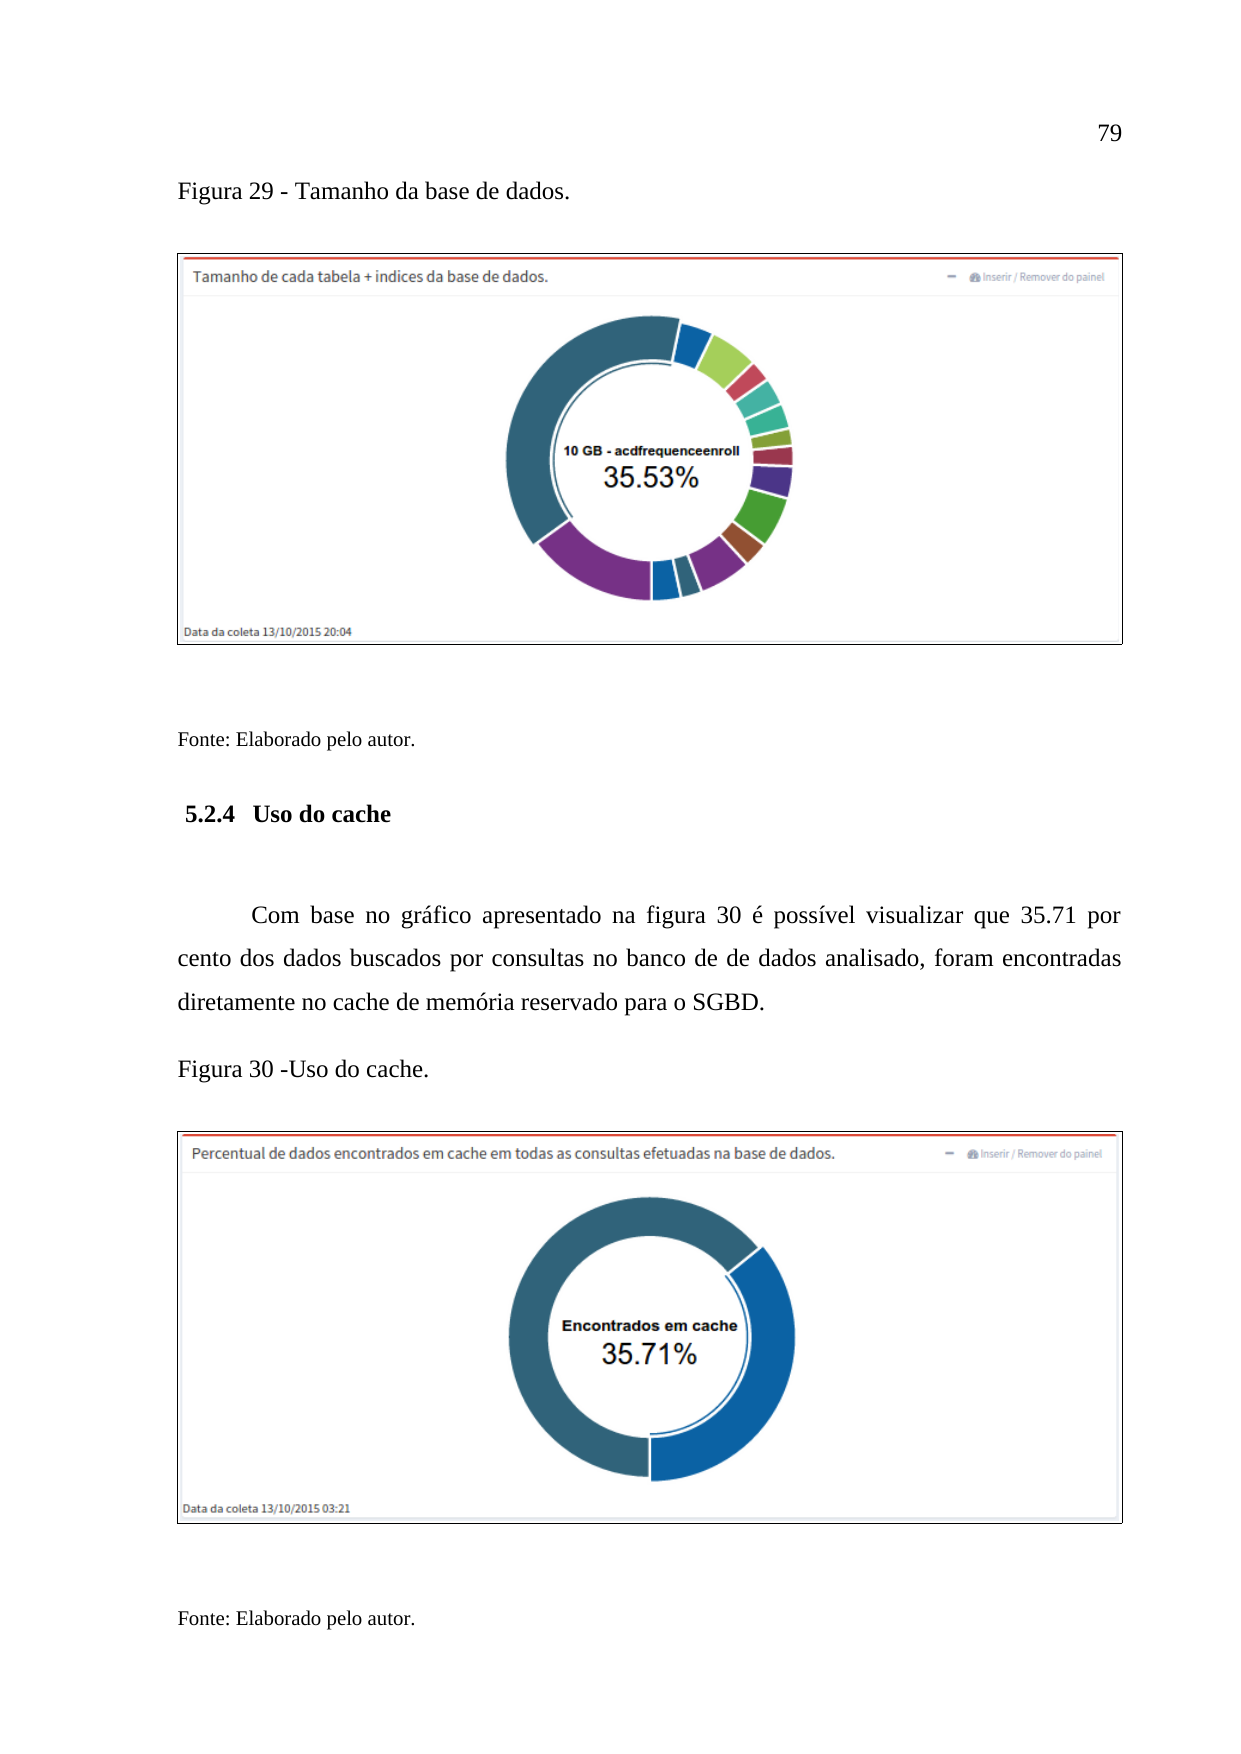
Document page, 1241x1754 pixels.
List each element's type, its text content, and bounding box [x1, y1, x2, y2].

text Figura 29 - Tamanho da base de dados. [177, 176, 1122, 205]
text Com base no gráfico apresentado na figura 30 é possível visualizar que 35.71 por cento dos dados buscados por consultas no banco de de dados analisado, foram encontradas diretamente no cache de memória reservado para o SGBD. [177, 900, 1122, 1015]
list Fonte: Elaborado pelo autor. [177, 727, 1122, 751]
picture [180, 256, 1119, 642]
list Uso do cache [185, 799, 1122, 827]
text Figura 30 -Uso do cache. [177, 1054, 1122, 1083]
picture [180, 1134, 1119, 1521]
list Fonte: Elaborado pelo autor. [177, 1605, 1122, 1629]
